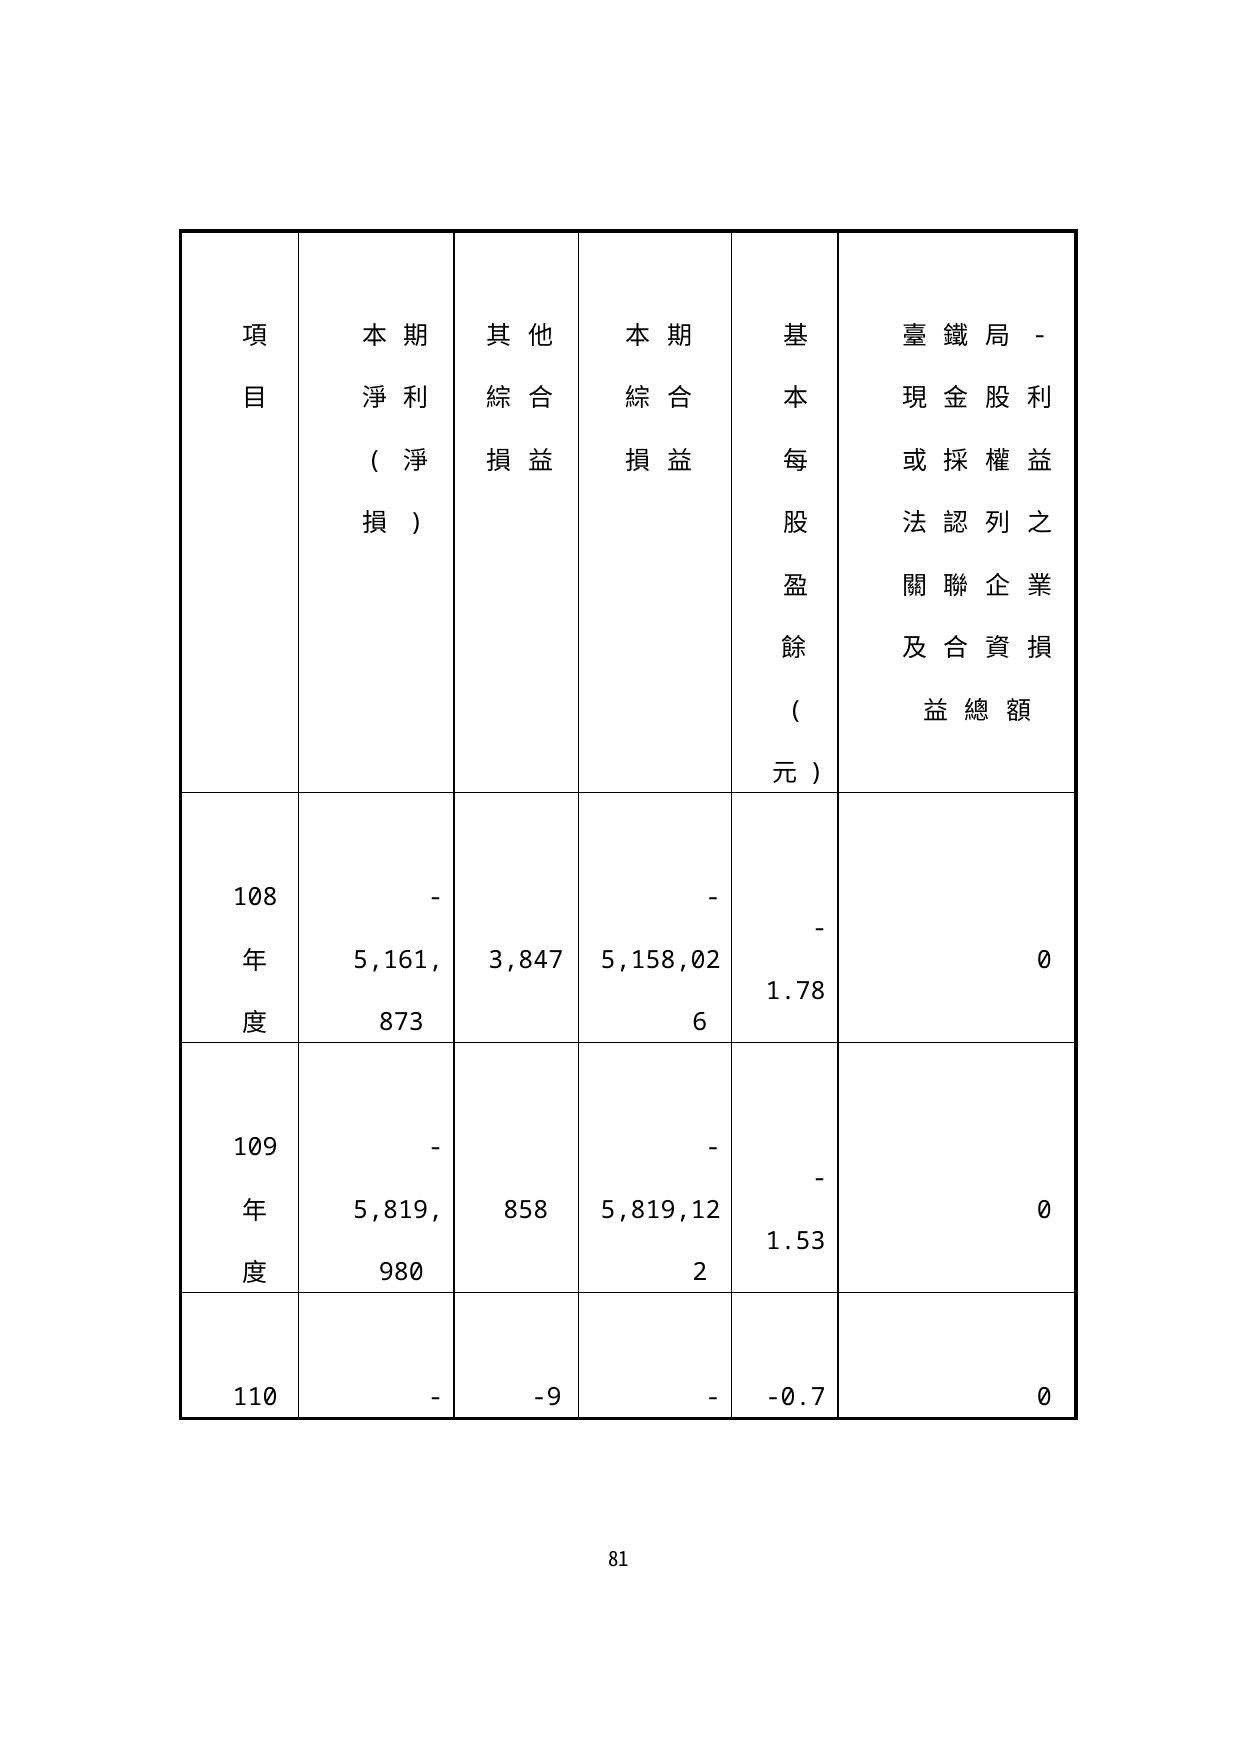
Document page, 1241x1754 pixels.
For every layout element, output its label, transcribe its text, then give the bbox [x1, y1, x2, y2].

table_cell -9 [455, 1293, 578, 1417]
table_cell [299, 1293, 453, 1417]
table_header 臺鐵局-現金股利或採權益法認列之關聯企業及合資損益總額 [839, 233, 1074, 792]
table_cell 110 [182, 1293, 298, 1417]
table_header 項目 [182, 233, 298, 792]
table_cell 0 [839, 793, 1074, 1042]
table_cell -1.78 [732, 793, 837, 1042]
table_cell -5,161,873 [299, 793, 453, 1042]
table_cell -0.7 [732, 1293, 837, 1417]
table_cell 0 [839, 1293, 1074, 1417]
table_header 基本每股盈餘(元) [732, 233, 837, 792]
table_cell 109年度 [182, 1043, 298, 1292]
table_cell -5,158,026 [579, 793, 731, 1042]
table_header 其他綜合損益 [455, 233, 578, 792]
table_cell 108年度 [182, 793, 298, 1042]
table_cell -5,819,122 [579, 1043, 731, 1292]
table_cell -5,819,980 [299, 1043, 453, 1292]
table_cell [579, 1293, 731, 1417]
table_cell -1.53 [732, 1043, 837, 1292]
table_cell 858 [455, 1043, 578, 1292]
table_cell 3,847 [455, 793, 578, 1042]
table_header 本期淨利(淨損) [299, 233, 453, 792]
table_header 本期綜合損益 [579, 233, 731, 792]
table_cell 0 [839, 1043, 1074, 1292]
